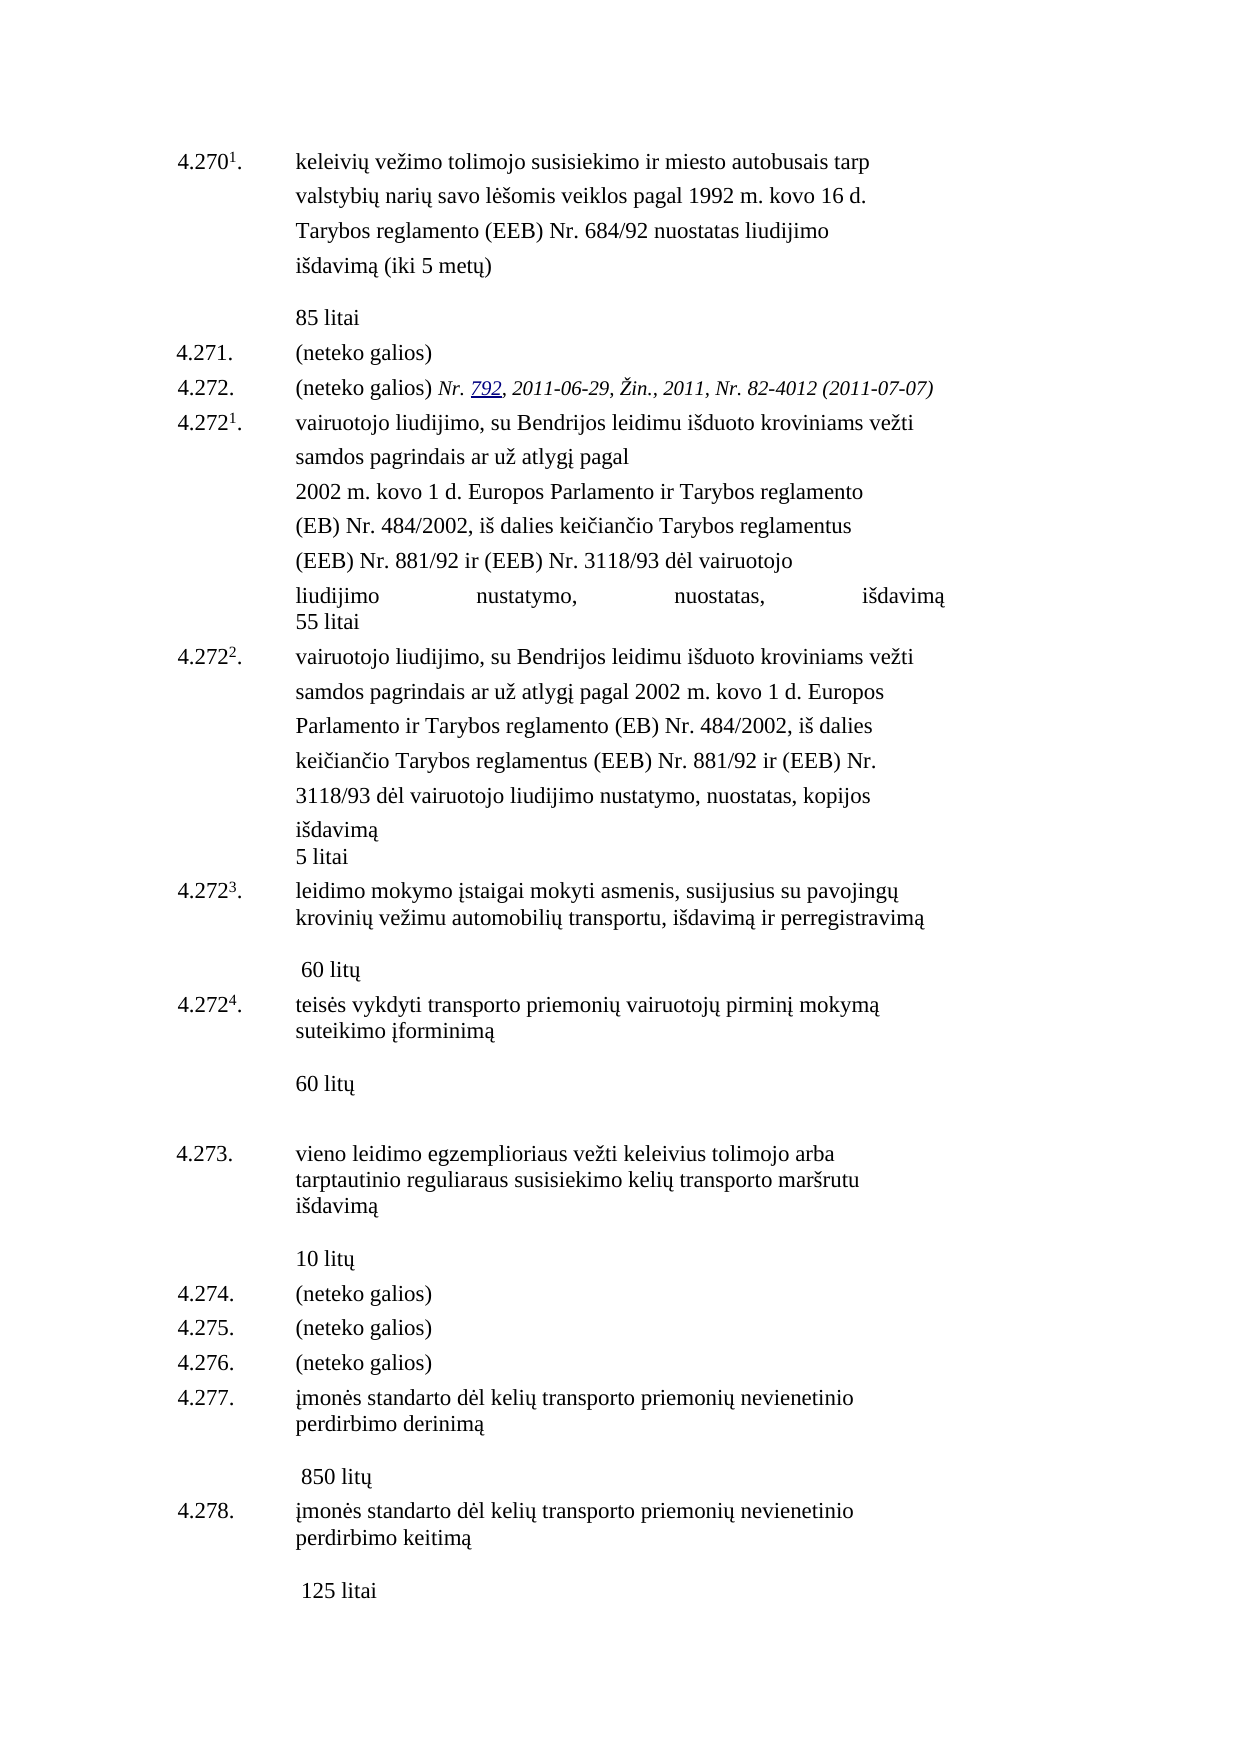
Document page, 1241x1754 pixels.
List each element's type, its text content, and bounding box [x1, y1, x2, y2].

text išdavimą 5 litai [177, 816, 945, 869]
subtitle liudijimo nustatymo, nuostatas, išdavimą 55 litai [177, 582, 945, 635]
text samdos pagrindais ar už atlygį pagal 2002 m. kovo 1 d. Europos [177, 678, 945, 704]
subtitle (EEB) Nr. 881/92 ir (EEB) Nr. 3118/93 dėl vairuotojo [177, 547, 945, 574]
text 4.278. įmonės standarto dėl kelių transporto priemonių nevienetinio perdirbimo keitimą 125 litai [177, 1498, 930, 1603]
subtitle 4.2721. vairuotojo liudijimo, su Bendrijos leidimu išduoto kroviniams vežti [177, 408, 945, 435]
text 4.274. (neteko galios) [177, 1280, 945, 1306]
text valstybių narių savo lėšomis veiklos pagal 1992 m. kovo 16 d. [177, 182, 1122, 209]
text 4.2723. leidimo mokymo įstaigai mokyti asmenis, susijusius su pavojingų krovinių vežimu automobilių transportu, išdavimą ir perregistravimą 60 litų [177, 877, 930, 983]
subtitle samdos pagrindais ar už atlygį pagal [177, 443, 945, 469]
text Tarybos reglamento (EEB) Nr. 684/92 nuostatas liudijimo [177, 217, 1122, 243]
text 4.2701. keleivių vežimo tolimojo susisiekimo ir miesto autobusais tarp [177, 148, 1122, 174]
text keičiančio Tarybos reglamentus (EEB) Nr. 881/92 ir (EEB) Nr. [177, 747, 945, 773]
text 3118/93 dėl vairuotojo liudijimo nustatymo, nuostatas, kopijos [177, 782, 945, 808]
subtitle 2002 m. kovo 1 d. Europos Parlamento ir Tarybos reglamento [177, 478, 945, 504]
text 4.2724. teisės vykdyti transporto priemonių vairuotojų pirminį mokymą suteikimo įforminimą 60 litų [177, 991, 930, 1097]
text 4.276. (neteko galios) [177, 1349, 945, 1376]
text Parlamento ir Tarybos reglamento (EB) Nr. 484/2002, iš dalies [177, 712, 945, 739]
text 4.273. vieno leidimo egzemplioriaus vežti keleivius tolimojo arba tarptautinio reguliaraus susisiekimo kelių transporto maršrutu išdavimą 10 litų [176, 1140, 945, 1271]
text išdavimą (iki 5 metų) 85 litai [295, 252, 945, 331]
subtitle (EB) Nr. 484/2002, iš dalies keičiančio Tarybos reglamentus [177, 513, 945, 539]
text 4.272. (neteko galios) Nr. 792, 2011-06-29, Žin., 2011, Nr. 82-4012 (2011-07-07) [177, 374, 945, 400]
text 4.271. (neteko galios) [176, 339, 945, 366]
text 4.275. (neteko galios) [177, 1314, 945, 1341]
text 4.277. įmonės standarto dėl kelių transporto priemonių nevienetinio perdirbimo derinimą 850 litų [177, 1384, 930, 1489]
text 4.2722. vairuotojo liudijimo, su Bendrijos leidimu išduoto kroviniams vežti [177, 643, 945, 669]
